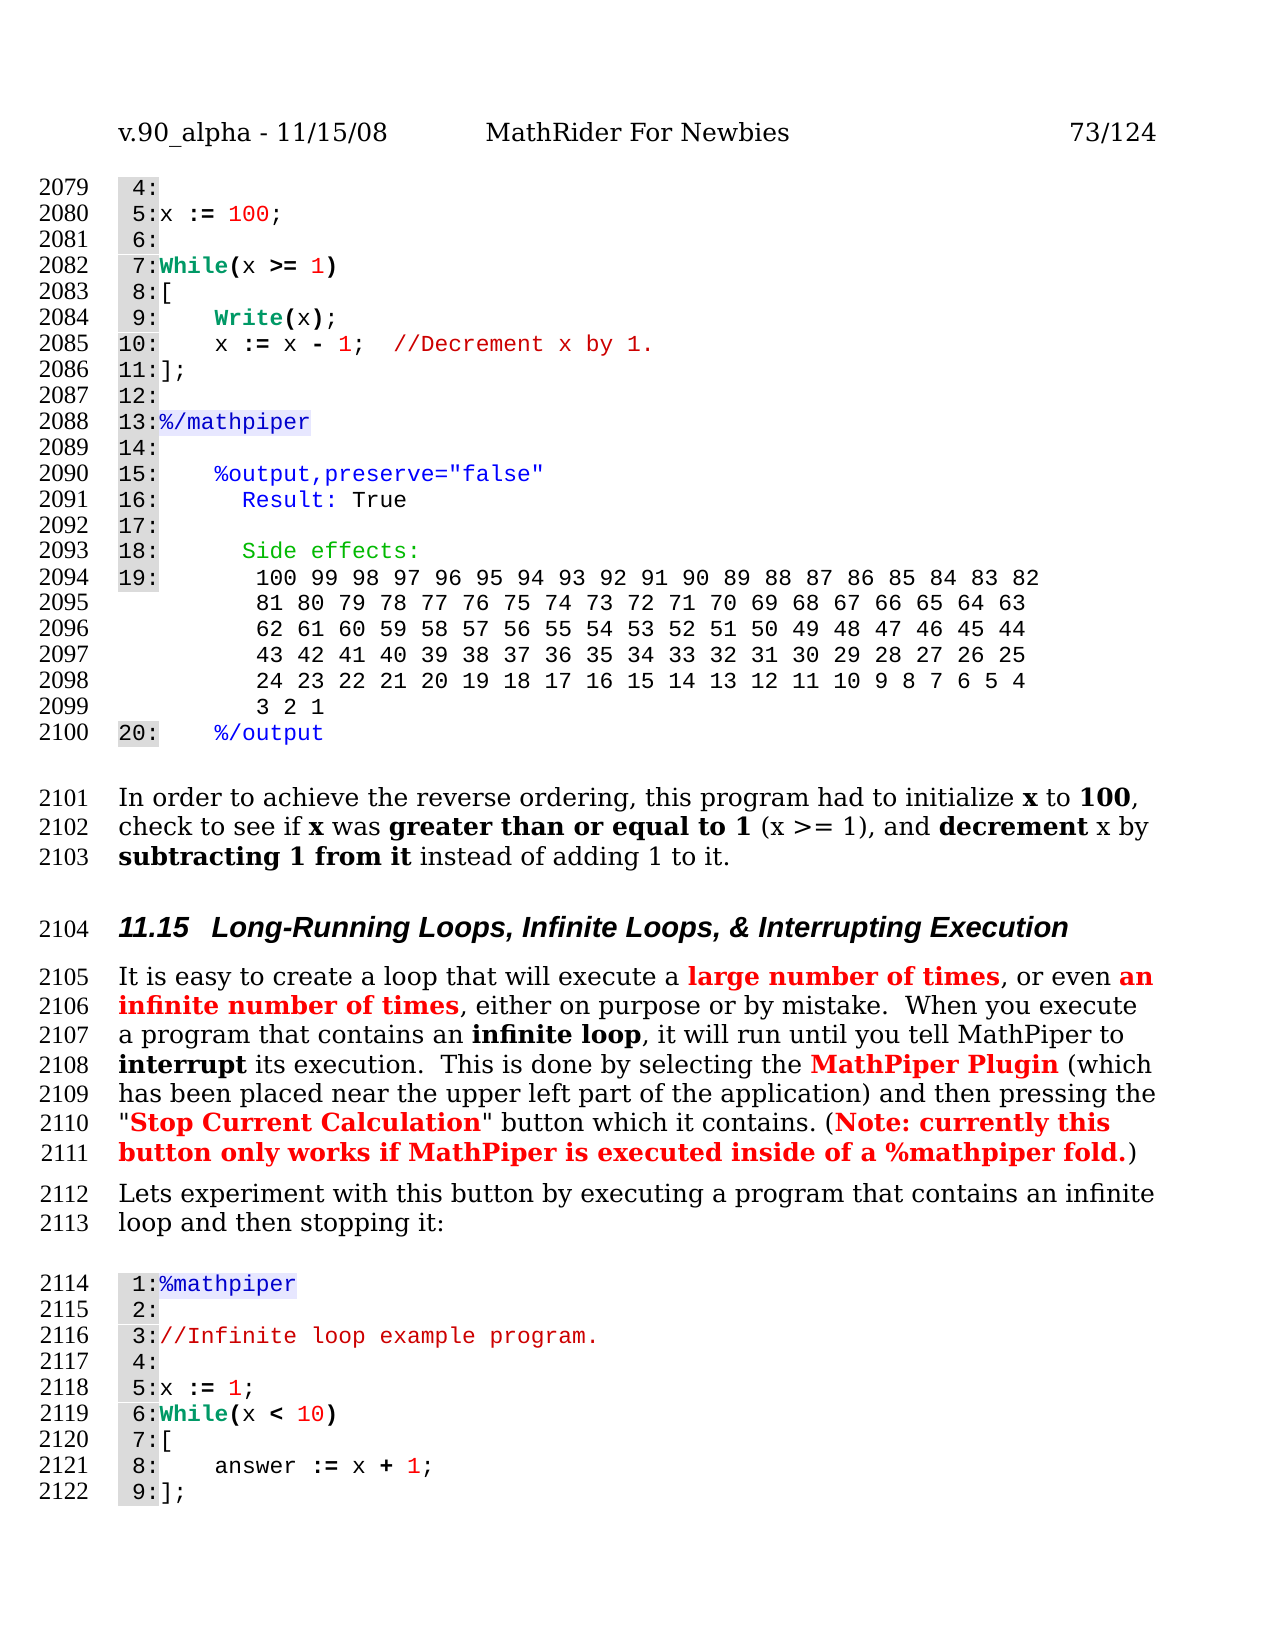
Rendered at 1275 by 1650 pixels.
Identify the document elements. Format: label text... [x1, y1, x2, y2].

text 9:]; [118, 1480, 1157, 1506]
text 43 42 41 40 39 38 37 36 35 34 33 32 31 30 29 28 27 26 25 [118, 644, 1157, 669]
text 15: %output,preserve="false" [118, 462, 1157, 488]
text 17: [118, 514, 1157, 540]
subtitle Long-Running Loops, Infinite Loops, & Interrupting Execution [118, 910, 1157, 944]
text 7:While(x >= 1) [118, 254, 1157, 281]
text 8: answer := x + 1; [118, 1454, 1157, 1480]
text 4: [118, 1351, 1157, 1376]
text 9: Write(x); [118, 306, 1157, 332]
text 1:%mathpiper [118, 1273, 1157, 1299]
text 6: [118, 229, 1157, 254]
text 20: %/output [118, 721, 1157, 747]
text 12: [118, 384, 1157, 410]
text 13:%/mathpiper [118, 410, 1157, 436]
text Lets experiment with this button by executing a program that contains an infinite loop and then stopping it: [118, 1179, 1157, 1237]
text 24 23 22 21 20 19 18 17 16 15 14 13 12 11 10 9 8 7 6 5 4 [118, 669, 1157, 696]
text 2: [118, 1299, 1157, 1324]
text 10: x := x - 1; //Decrement x by 1. [118, 332, 1157, 358]
text 62 61 60 59 58 57 56 55 54 53 52 51 50 49 48 47 46 45 44 [118, 618, 1157, 644]
text 14: [118, 436, 1157, 462]
text In order to achieve the reverse ordering, this program had to initialize x to 100, check to see if x was greater than or equal to 1 (x >= 1), and decrement x by subtracting 1 from it instead of adding 1 to it. [118, 783, 1157, 871]
text 5:x := 100; [118, 203, 1157, 229]
text 11:]; [118, 358, 1157, 384]
text 8:[ [118, 281, 1157, 306]
text 5:x := 1; [118, 1376, 1157, 1402]
text 3://Infinite loop example program. [118, 1324, 1157, 1351]
text 81 80 79 78 77 76 75 74 73 72 71 70 69 68 67 66 65 64 63 [118, 592, 1157, 618]
text 16: Result: True [118, 488, 1157, 514]
text 19: 100 99 98 97 96 95 94 93 92 91 90 89 88 87 86 85 84 83 82 [118, 566, 1157, 592]
text 7:[ [118, 1428, 1157, 1454]
text 3 2 1 [118, 696, 1157, 721]
text 18: Side effects: [118, 540, 1157, 566]
text 6:While(x < 10) [118, 1402, 1157, 1428]
text It is easy to create a loop that will execute a large number of times, or even an infinite number of times, either on purpose or by mistake. When you execute a program that contains an infinite loop, it will run until you tell MathPiper to interrupt its execution. This is done by selecting the MathPiper Plugin (which has been placed near the upper left part of the application) and then pressing the "Stop Current Calculation" button which it contains. (Note: currently this button only works if MathPiper is executed inside of a %mathpiper fold.) [118, 962, 1157, 1167]
text 4: [118, 177, 1157, 203]
